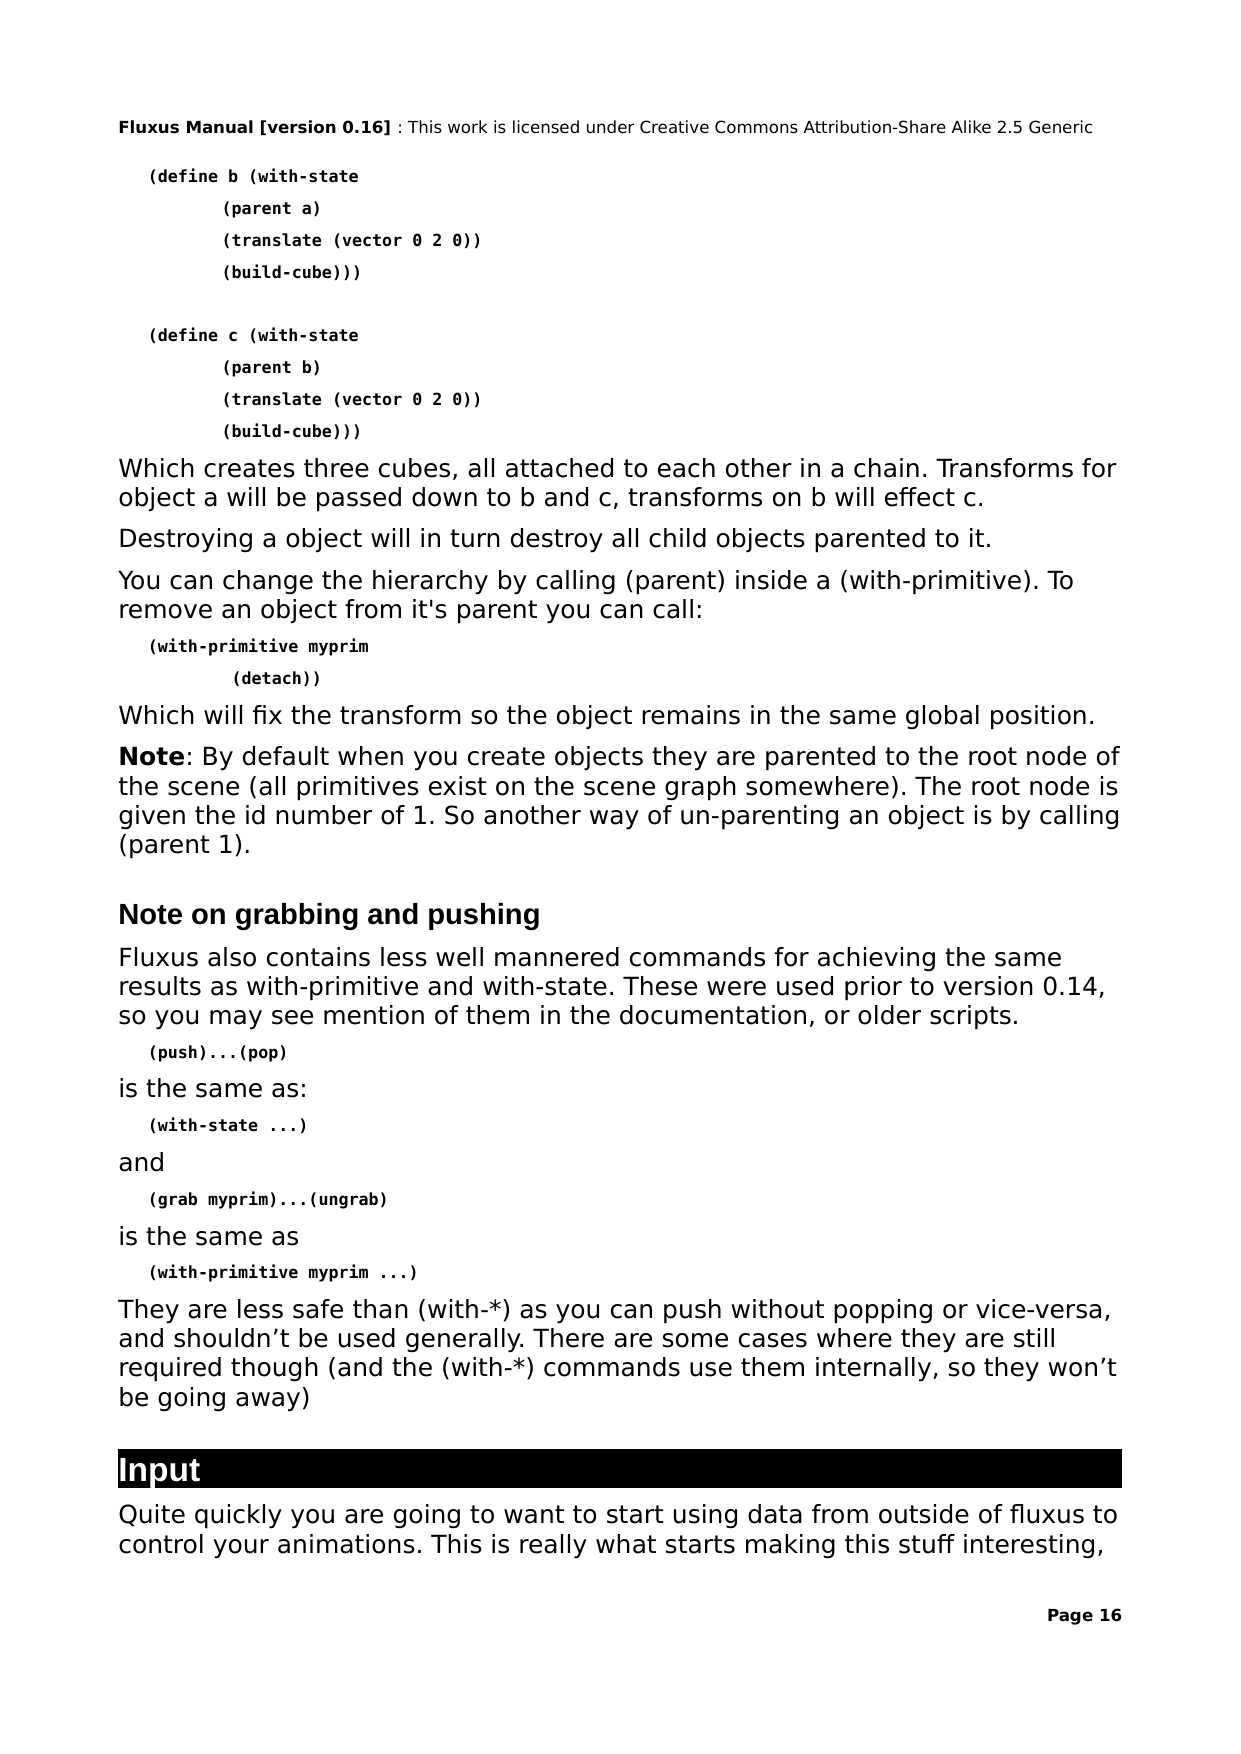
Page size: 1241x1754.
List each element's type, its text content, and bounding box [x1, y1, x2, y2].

text Quite quickly you are going to want to start using data from outside of fluxus to control your animations. This is really what starts making this stuff interesting, [118, 1501, 1122, 1559]
text (grab myprim)...(ungrab) [148, 1190, 1122, 1209]
text (parent b) [148, 358, 1122, 378]
text and [118, 1148, 1122, 1177]
text (with-primitive myprim ...) [148, 1263, 1122, 1283]
text They are less safe than (with-*) as you can push without popping or vice-versa, and shouldn’t be used generally. There are some cases where they are still required though (and the (with-*) commands use them internally, so they won’t be going away) [118, 1295, 1122, 1412]
text is the same as: [118, 1075, 1122, 1104]
text Which creates three cubes, all attached to each other in a chain. Transforms for object a will be passed down to b and c, transforms on b will effect c. [118, 454, 1122, 512]
subtitle Note on grabbing and pushing [118, 897, 1122, 930]
text (detach)) [148, 669, 1122, 688]
text (define c (with-state [148, 326, 1122, 346]
text (translate (vector 0 2 0)) [148, 390, 1122, 409]
text Note: By default when you create objects they are parented to the root node of the scene (all primitives exist on the scene graph somewhere). The root node is given the id number of 1. So another way of un-parenting an object is by calling (parent 1). [118, 743, 1122, 859]
text (push)...(pop) [148, 1043, 1122, 1062]
text is the same as [118, 1222, 1122, 1251]
text (with-state ...) [148, 1116, 1122, 1136]
text (build-cube))) [148, 422, 1122, 441]
subtitle Input [118, 1449, 1122, 1488]
text Fluxus also contains less well mannered commands for achieving the same results as with-primitive and with-state. These were used prior to version 0.14, so you may see mention of them in the documentation, or older scripts. [118, 943, 1122, 1030]
text Destroying a object will in turn destroy all child objects parented to it. [118, 525, 1122, 554]
text Which will fix the transform so the object remains in the same global position. [118, 701, 1122, 730]
text (define b (with-state [148, 167, 1122, 186]
text (translate (vector 0 2 0)) [148, 231, 1122, 250]
text (with-primitive myprim [148, 637, 1122, 657]
text You can change the hierarchy by calling (parent) inside a (with-primitive). To remove an object from it's parent you can call: [118, 566, 1122, 625]
text (build-cube))) [148, 263, 1122, 282]
text (parent a) [148, 199, 1122, 218]
